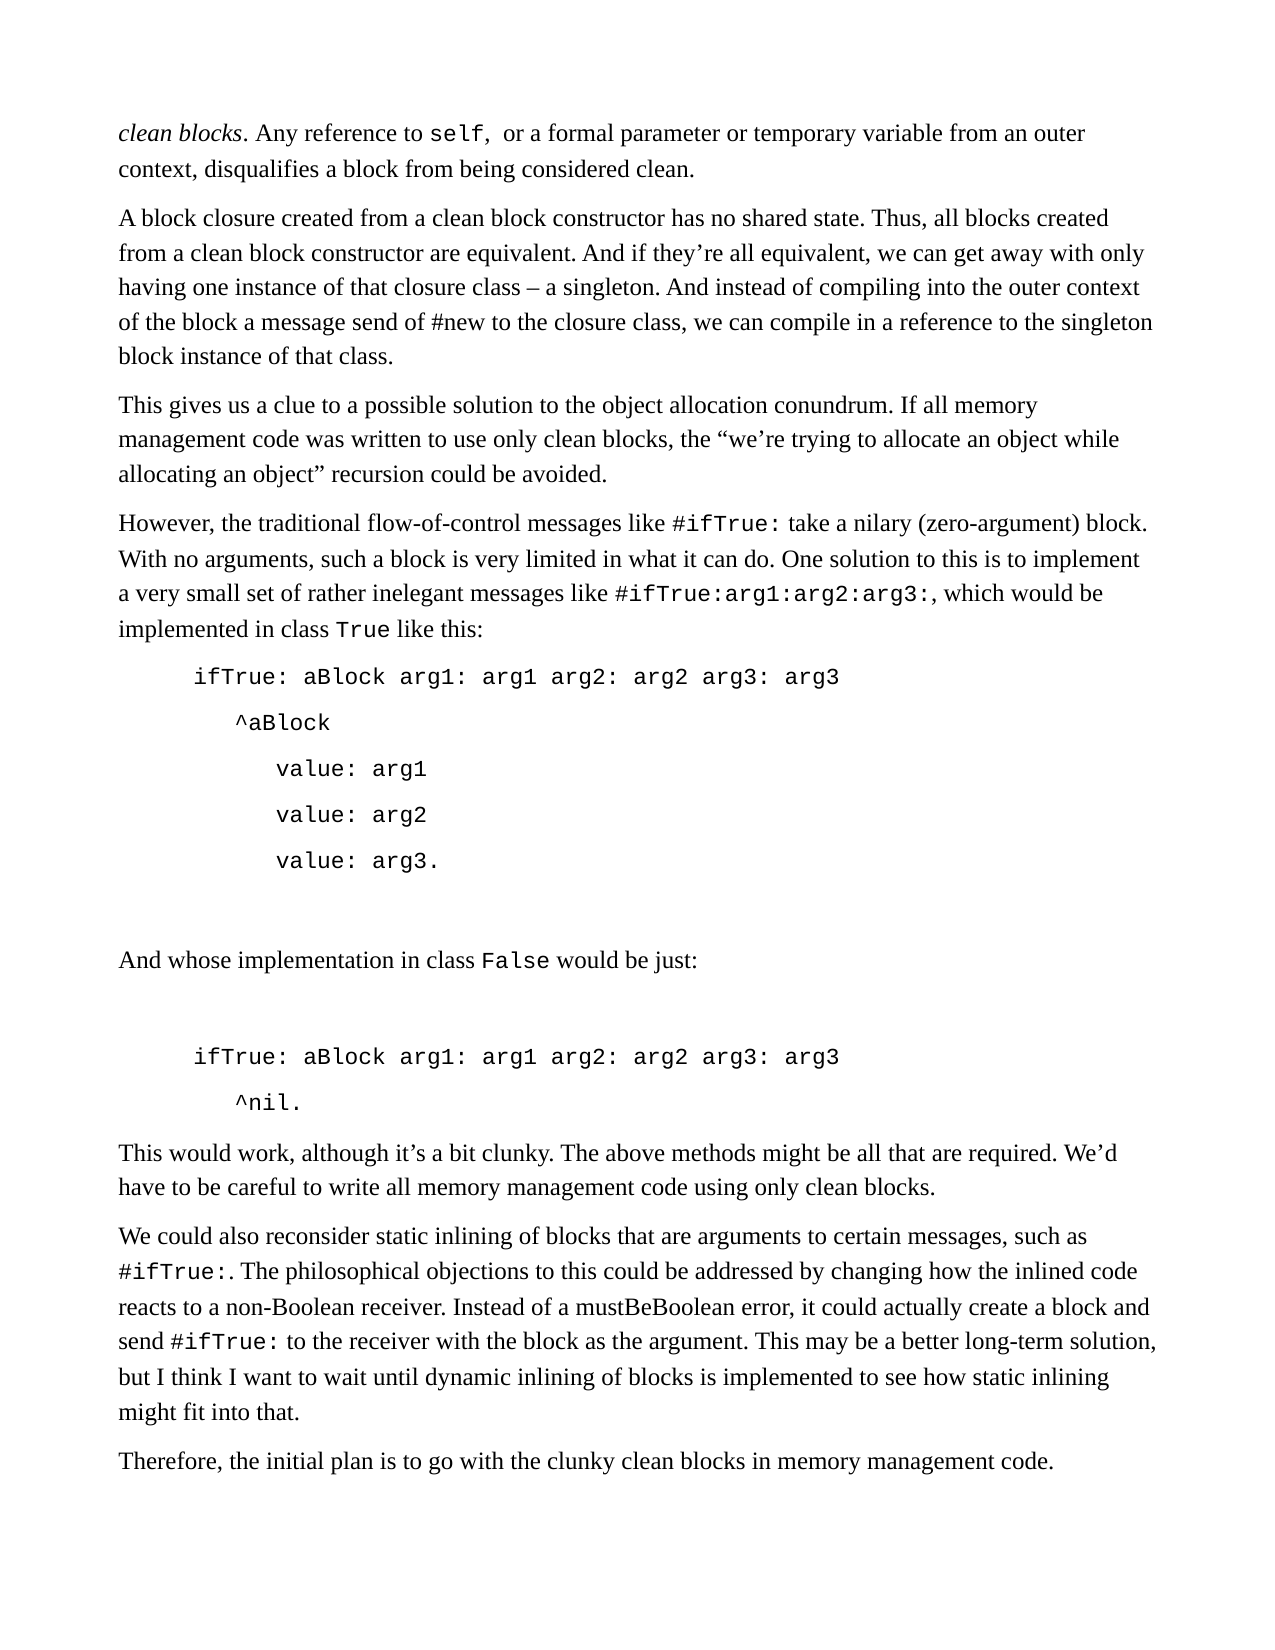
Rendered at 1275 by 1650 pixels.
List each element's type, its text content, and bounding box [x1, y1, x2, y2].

text value: arg1 [118, 757, 1157, 783]
text This gives us a clue to a possible solution to the object allocation conundrum. If all memory management code was written to use only clean blocks, the “we’re trying to allocate an object while allocating an object” recursion could be avoided. [118, 390, 1157, 488]
list ^nil. [156, 1092, 1157, 1118]
text clean blocks. Any reference to self, or a formal parameter or temporary variable from an outer context, disqualifies a block from being considered clean. [118, 118, 1157, 183]
text This would work, although it’s a bit clunky. The above methods might be all that are required. We’d have to be careful to write all memory management code using only clean blocks. [118, 1138, 1157, 1201]
list ifTrue: aBlock arg1: arg1 arg2: arg2 arg3: arg3 [156, 1046, 1157, 1072]
text We could also reconsider static inlining of blocks that are arguments to certain messages, such as #ifTrue:. The philosophical objections to this could be addressed by changing how the inlined code reacts to a non-Boolean receiver. Instead of a mustBeBoolean error, it could actually create a block and send #ifTrue: to the receiver with the block as the argument. This may be a better long-term solution, but I think I want to wait until dynamic inlining of blocks is implemented to see how static inlining might fit into that. [118, 1221, 1157, 1425]
text However, the traditional flow-of-control messages like #ifTrue: take a nilary (zero-argument) block. With no arguments, such a block is very limited in what it can do. One solution to this is to implement a very small set of rather inelegant messages like #ifTrue:arg1:arg2:arg3:, which would be implemented in class True like this: [118, 508, 1157, 645]
text value: arg3. [118, 849, 1157, 875]
list ifTrue: aBlock arg1: arg1 arg2: arg2 arg3: arg3 [156, 665, 1157, 691]
text And whose implementation in class False would be just: [118, 945, 1157, 975]
text A block closure created from a clean block constructor has no shared state. Thus, all blocks created from a clean block constructor are equivalent. And if they’re all equivalent, we can get away with only having one instance of that closure class – a singleton. And instead of compiling into the outer context of the block a message send of #new to the closure class, we can compile in a reference to the singleton block instance of that class. [118, 203, 1157, 370]
text value: arg2 [118, 803, 1157, 829]
list ^aBlock [156, 711, 1157, 737]
text Therefore, the initial plan is to go with the clunky clean blocks in memory management code. [118, 1446, 1157, 1474]
